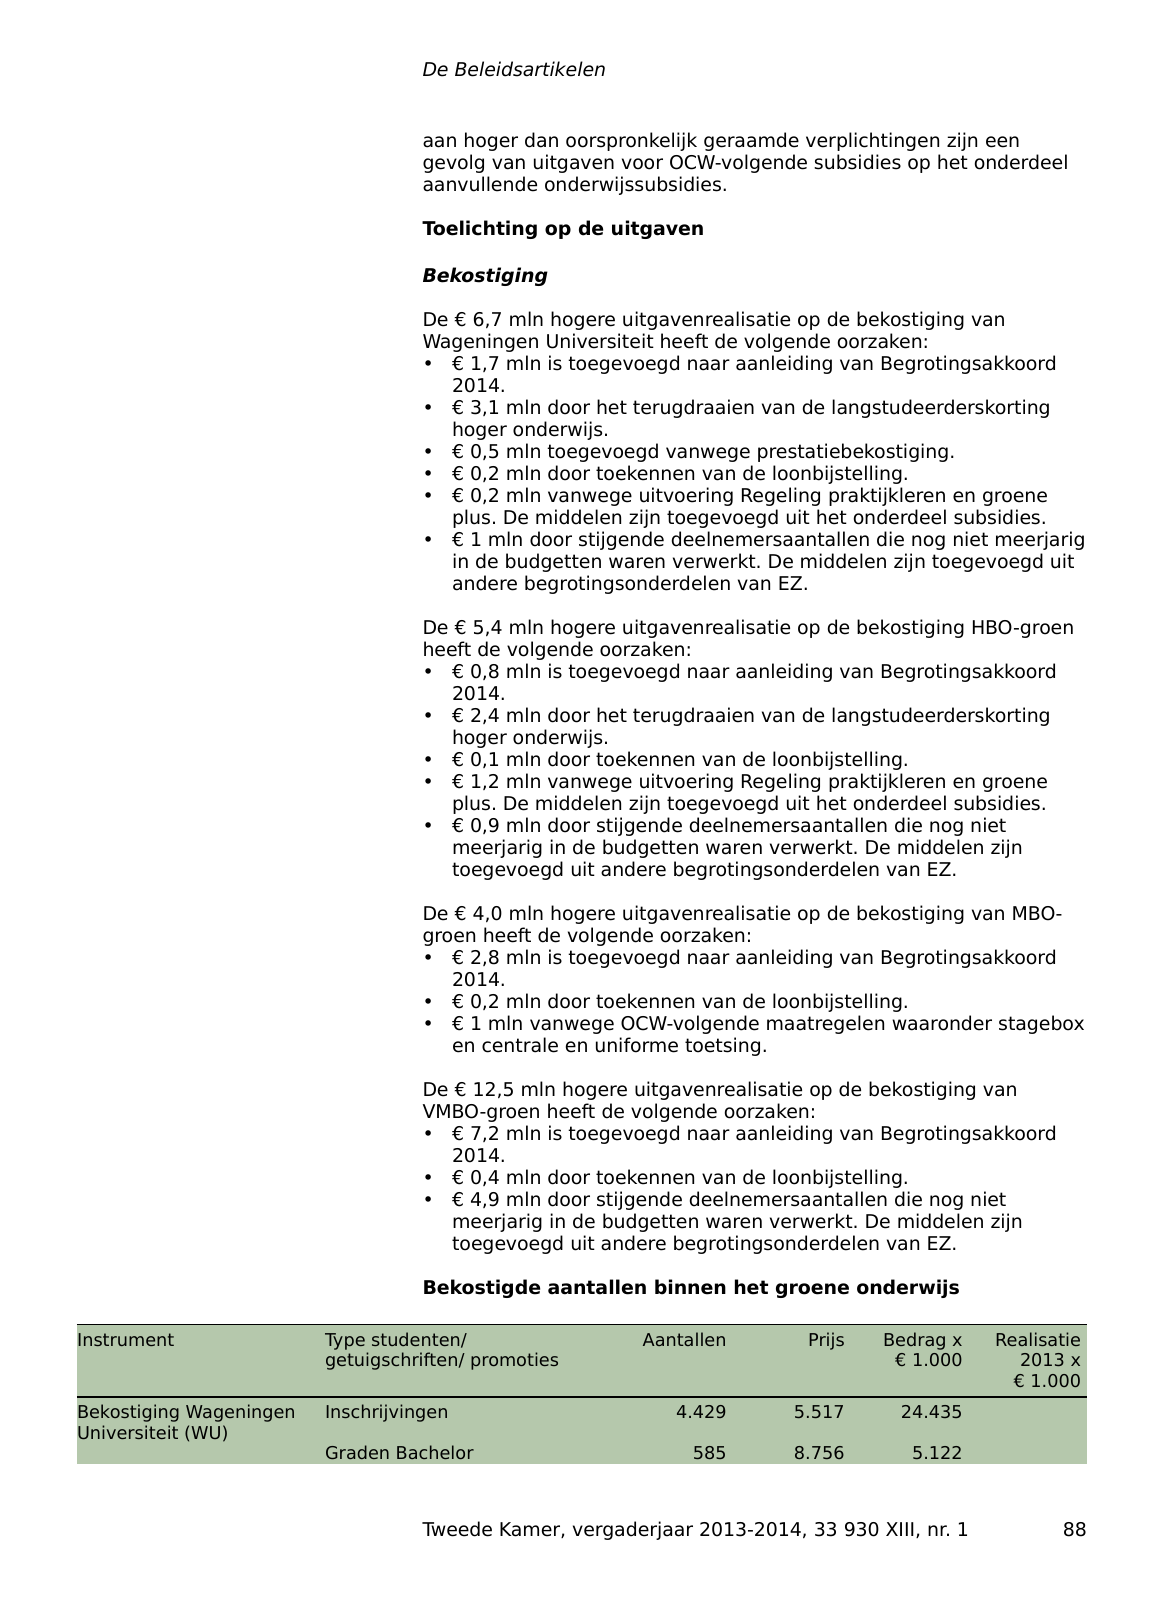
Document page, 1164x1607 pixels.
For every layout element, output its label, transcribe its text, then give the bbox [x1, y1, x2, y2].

text • € 4,9 mln door stijgende deelnemersaantallen die nog niet meerjarig in de budgetten waren verwerkt. De middelen zijn toegevoegd uit andere begrotingsonderdelen van EZ. [422, 1189, 1087, 1255]
table_cell 5.122 [850, 1443, 968, 1464]
text • € 0,4 mln door toekennen van de loonbijstelling. [422, 1167, 1087, 1189]
table_cell Inschrijvingen [319, 1398, 614, 1443]
text • € 0,2 mln door toekennen van de loonbijstelling. [422, 991, 1087, 1013]
subtitle Bekostiging [422, 265, 1087, 287]
text De € 12,5 mln hogere uitgavenrealisatie op de bekostiging van VMBO-groen heeft de volgende oorzaken: [422, 1079, 1087, 1123]
text • € 0,2 mln vanwege uitvoering Regeling praktijkleren en groene plus. De middelen zijn toegevoegd uit het onderdeel subsidies. [422, 485, 1087, 529]
text • € 3,1 mln door het terugdraaien van de langstudeerderskorting hoger onderwijs. [422, 397, 1087, 441]
subtitle Bekostigde aantallen binnen het groene onderwijs [422, 1277, 1087, 1299]
text • € 1 mln vanwege OCW-volgende maatregelen waaronder stagebox en centrale en uniforme toetsing. [422, 1013, 1087, 1057]
table_cell [969, 1398, 1087, 1443]
text • € 2,8 mln is toegevoegd naar aanleiding van Begrotingsakkoord 2014. [422, 947, 1087, 991]
text • € 7,2 mln is toegevoegd naar aanleiding van Begrotingsakkoord 2014. [422, 1123, 1087, 1167]
text aan hoger dan oorspronkelijk geraamde verplichtingen zijn een gevolg van uitgaven voor OCW-volgende subsidies op het onderdeel aanvullende onderwijssubsidies. [422, 130, 1087, 196]
text • € 1 mln door stijgende deelnemersaantallen die nog niet meerjarig in de budgetten waren verwerkt. De middelen zijn toegevoegd uit andere begrotingsonderdelen van EZ. [422, 529, 1087, 595]
table_cell 8.756 [732, 1443, 850, 1464]
table_header Prijs [732, 1325, 850, 1396]
table_cell 24.435 [850, 1398, 968, 1443]
table_cell [77, 1443, 319, 1464]
table_cell [969, 1443, 1087, 1464]
text • € 0,2 mln door toekennen van de loonbijstelling. [422, 463, 1087, 485]
table_header Instrument [77, 1325, 319, 1396]
table_cell 585 [614, 1443, 732, 1464]
text • € 0,8 mln is toegevoegd naar aanleiding van Begrotingsakkoord 2014. [422, 661, 1087, 705]
text De € 4,0 mln hogere uitgavenrealisatie op de bekostiging van MBO-groen heeft de volgende oorzaken: [422, 903, 1087, 947]
text • € 2,4 mln door het terugdraaien van de langstudeerderskorting hoger onderwijs. [422, 705, 1087, 749]
table_cell 4.429 [614, 1398, 732, 1443]
text • € 0,9 mln door stijgende deelnemersaantallen die nog niet meerjarig in de budgetten waren verwerkt. De middelen zijn toegevoegd uit andere begrotingsonderdelen van EZ. [422, 815, 1087, 881]
text • € 1,7 mln is toegevoegd naar aanleiding van Begrotingsakkoord 2014. [422, 353, 1087, 397]
table_header Type studenten/ getuigschriften/ promoties [319, 1325, 614, 1396]
table_header Realisatie 2013 x € 1.000 [969, 1325, 1087, 1396]
table_cell Bekostiging Wageningen Universiteit (WU) [77, 1398, 319, 1443]
table_cell 5.517 [732, 1398, 850, 1443]
text • € 0,1 mln door toekennen van de loonbijstelling. [422, 749, 1087, 771]
subtitle Toelichting op de uitgaven [422, 218, 1087, 240]
table_header Bedrag x € 1.000 [850, 1325, 968, 1396]
table_cell Graden Bachelor [319, 1443, 614, 1464]
text De € 5,4 mln hogere uitgavenrealisatie op de bekostiging HBO-groen heeft de volgende oorzaken: [422, 617, 1087, 661]
text De € 6,7 mln hogere uitgavenrealisatie op de bekostiging van Wageningen Universiteit heeft de volgende oorzaken: [422, 309, 1087, 353]
text • € 0,5 mln toegevoegd vanwege prestatiebekostiging. [422, 441, 1087, 463]
text • € 1,2 mln vanwege uitvoering Regeling praktijkleren en groene plus. De middelen zijn toegevoegd uit het onderdeel subsidies. [422, 771, 1087, 815]
table_header Aantallen [614, 1325, 732, 1396]
